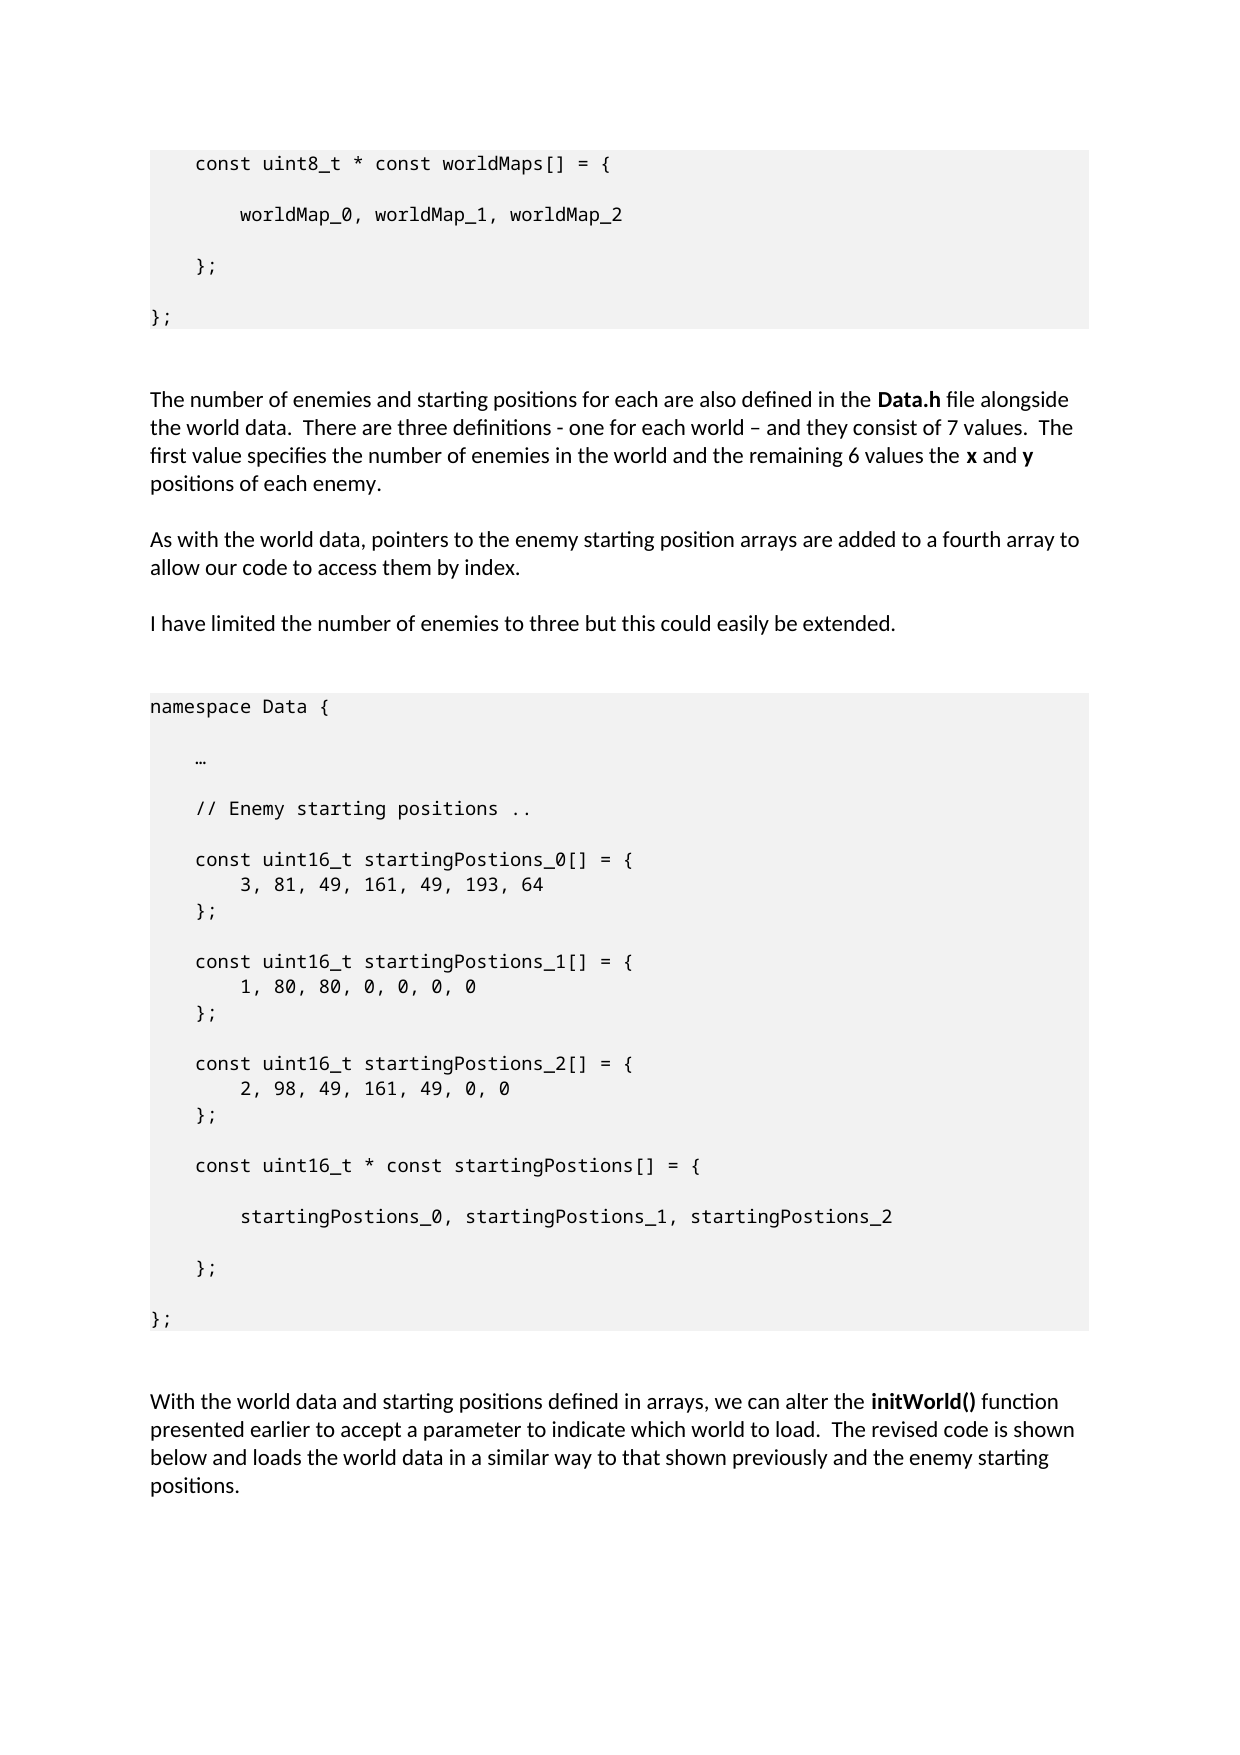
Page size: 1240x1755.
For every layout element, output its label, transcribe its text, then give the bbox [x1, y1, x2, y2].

text I have limited the number of enemies to three but this could easily be extended. [150, 609, 1089, 637]
text }; [150, 1305, 1089, 1331]
text // Enemy starting positions .. [150, 795, 1089, 821]
text 1, 80, 80, 0, 0, 0, 0 [150, 974, 1089, 999]
text 3, 81, 49, 161, 49, 193, 64 [150, 872, 1089, 897]
text const uint16_t startingPostions_0[] = { [150, 846, 1089, 872]
text }; [150, 1101, 1089, 1127]
text The number of enemies and starting positions for each are also defined in the Data.h file alongside the world data. There are three definitions - one for each world – and they consist of 7 values. The first value specifies the number of enemies in the world and the remaining 6 values the x and y positions of each enemy. [150, 385, 1089, 497]
text worldMap_0, worldMap_1, worldMap_2 [150, 201, 1089, 227]
text As with the world data, pointers to the enemy starting position arrays are added to a fourth array to allow our code to access them by index. [150, 525, 1089, 581]
text … [150, 744, 1089, 769]
text }; [150, 1254, 1089, 1280]
text const uint16_t * const startingPostions[] = { [150, 1152, 1089, 1178]
text 2, 98, 49, 161, 49, 0, 0 [150, 1076, 1089, 1101]
text startingPostions_0, startingPostions_1, startingPostions_2 [150, 1203, 1089, 1229]
text const uint16_t startingPostions_2[] = { [150, 1050, 1089, 1076]
text const uint8_t * const worldMaps[] = { [150, 150, 1089, 176]
text With the world data and starting positions defined in arrays, we can alter the initWorld() function presented earlier to accept a parameter to indicate which world to load. The revised code is shown below and loads the world data in a similar way to that shown previously and the enemy starting positions. [150, 1387, 1089, 1499]
text }; [150, 252, 1089, 278]
text }; [150, 303, 1089, 329]
text namespace Data { [150, 693, 1089, 718]
text const uint16_t startingPostions_1[] = { [150, 948, 1089, 974]
text }; [150, 999, 1089, 1025]
text }; [150, 897, 1089, 923]
